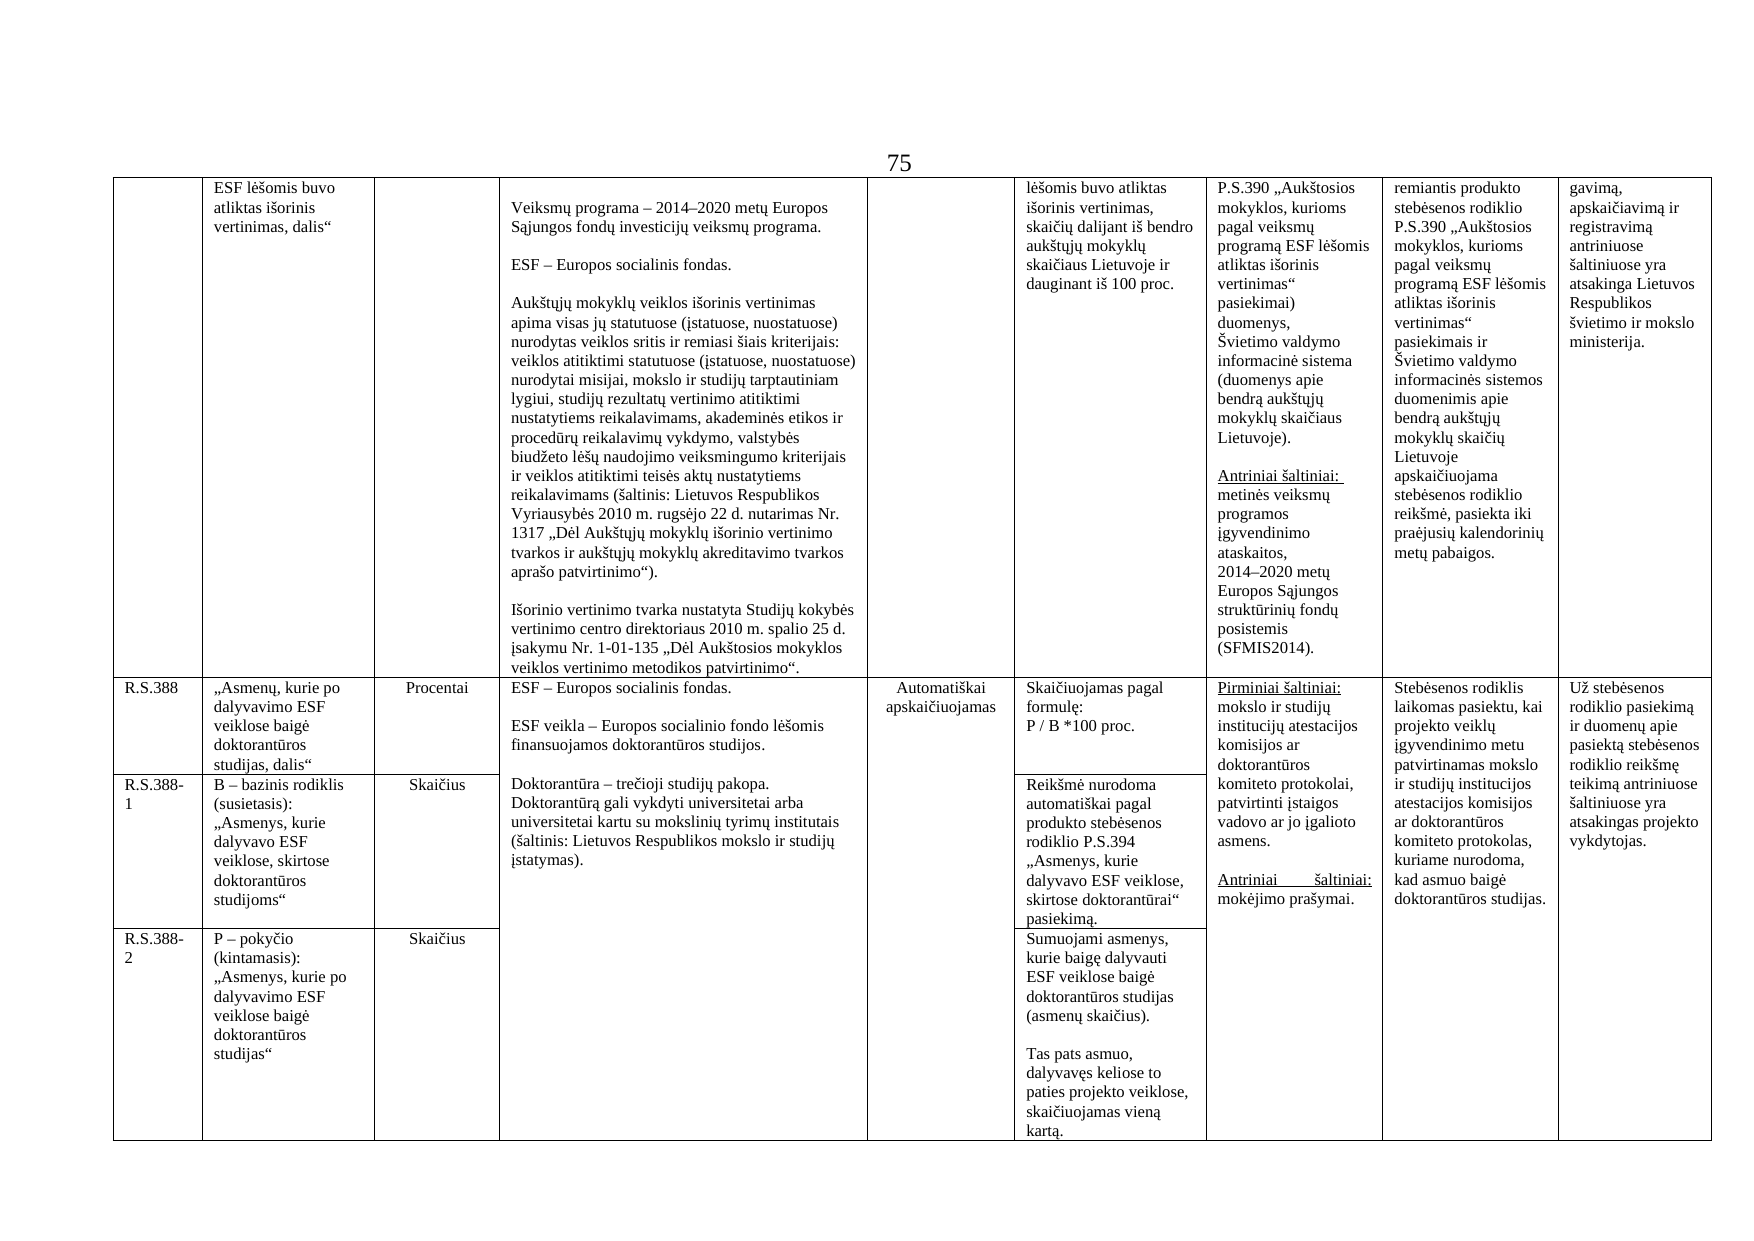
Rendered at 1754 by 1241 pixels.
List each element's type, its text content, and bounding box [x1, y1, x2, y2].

table_cell „Asmenų, kurie po dalyvavimo ESF veiklose baigė doktorantūros studijas, dalis“ [203, 678, 374, 773]
table_cell [114, 178, 202, 677]
table_cell ESF – Europos socialinis fondas. ESF veikla – Europos socialinio fondo lėšomis finansuojamos doktorantūros studijos. Doktorantūra – trečioji studijų pakopa. Doktorantūrą gali vykdyti universitetai arba universitetai kartu su mokslinių tyrimų institutais (šaltinis: Lietuvos Respublikos mokslo ir studijų įstatymas). [500, 678, 867, 1140]
table_cell R.S.388-2 [114, 929, 202, 1140]
table_cell Sumuojami asmenys, kurie baigę dalyvauti ESF veiklose baigė doktorantūros studijas (asmenų skaičius). Tas pats asmuo, dalyvavęs keliose to paties projekto veiklose, skaičiuojamas vieną kartą. [1015, 929, 1206, 1140]
table_cell lėšomis buvo atliktas išorinis vertinimas, skaičių dalijant iš bendro aukštųjų mokyklų skaičiaus Lietuvoje ir dauginant iš 100 proc. [1015, 178, 1206, 677]
table_cell gavimą, apskaičiavimą ir registravimą antriniuose šaltiniuose yra atsakinga Lietuvos Respublikos švietimo ir mokslo ministerija. [1559, 178, 1711, 677]
table_cell Skaičius [375, 929, 499, 1140]
table_cell P.S.390 „Aukštosios mokyklos, kurioms pagal veiksmų programą ESF lėšomis atliktas išorinis vertinimas“ pasiekimai) duomenys, Švietimo valdymo informacinė sistema (duomenys apie bendrą aukštųjų mokyklų skaičiaus Lietuvoje). Antriniai šaltiniai: metinės veiksmų programos įgyvendinimo ataskaitos, 2014–2020 metų Europos Sąjungos struktūrinių fondų posistemis (SFMIS2014). [1207, 178, 1382, 677]
table_cell Stebėsenos rodiklis laikomas pasiektu, kai projekto veiklų įgyvendinimo metu patvirtinamas mokslo ir studijų institucijos atestacijos komisijos ar doktorantūros komiteto protokolas, kuriame nurodoma, kad asmuo baigė doktorantūros studijas. [1383, 678, 1558, 1140]
table_cell ESF lėšomis buvo atliktas išorinis vertinimas, dalis“ [203, 178, 374, 677]
table_cell Veiksmų programa – 2014–2020 metų Europos Sąjungos fondų investicijų veiksmų programa. ESF – Europos socialinis fondas. Aukštųjų mokyklų veiklos išorinis vertinimas apima visas jų statutuose (įstatuose, nuostatuose) nurodytas veiklos sritis ir remiasi šiais kriterijais: veiklos atitiktimi statutuose (įstatuose, nuostatuose) nurodytai misijai, mokslo ir studijų tarptautiniam lygiui, studijų rezultatų vertinimo atitiktimi nustatytiems reikalavimams, akademinės etikos ir procedūrų reikalavimų vykdymo, valstybės biudžeto lėšų naudojimo veiksmingumo kriterijais ir veiklos atitiktimi teisės aktų nustatytiems reikalavimams (šaltinis: Lietuvos Respublikos Vyriausybės 2010 m. rugsėjo 22 d. nutarimas Nr. 1317 „Dėl Aukštųjų mokyklų išorinio vertinimo tvarkos ir aukštųjų mokyklų akreditavimo tvarkos aprašo patvirtinimo“). Išorinio vertinimo tvarka nustatyta Studijų kokybės vertinimo centro direktoriaus 2010 m. spalio 25 d. įsakymu Nr. 1-01-135 „Dėl Aukštosios mokyklos veiklos vertinimo metodikos patvirtinimo“. [500, 178, 867, 677]
table_cell [868, 178, 1014, 677]
table_cell Skaičius [375, 775, 499, 928]
table_cell Pirminiai šaltiniai: mokslo ir studijų institucijų atestacijos komisijos ar doktorantūros komiteto protokolai, patvirtinti įstaigos vadovo ar jo įgalioto asmens. Antriniai šaltiniai: mokėjimo prašymai. [1207, 678, 1382, 1140]
table_cell [375, 178, 499, 677]
table_cell Automatiškai apskaičiuojamas [868, 678, 1014, 1140]
table_cell Skaičiuojamas pagal formulę: P / B *100 proc. [1015, 678, 1206, 773]
table_cell Reikšmė nurodoma automatiškai pagal produkto stebėsenos rodiklio P.S.394 „Asmenys, kurie dalyvavo ESF veiklose, skirtose doktorantūrai“ pasiekimą. [1015, 775, 1206, 928]
table_cell B – bazinis rodiklis (susietasis): „Asmenys, kurie dalyvavo ESF veiklose, skirtose doktorantūros studijoms“ [203, 775, 374, 928]
table_cell Procentai [375, 678, 499, 773]
table_cell R.S.388-1 [114, 775, 202, 928]
table_cell R.S.388 [114, 678, 202, 773]
table_cell remiantis produkto stebėsenos rodiklio P.S.390 „Aukštosios mokyklos, kurioms pagal veiksmų programą ESF lėšomis atliktas išorinis vertinimas“ pasiekimais ir Švietimo valdymo informacinės sistemos duomenimis apie bendrą aukštųjų mokyklų skaičių Lietuvoje apskaičiuojama stebėsenos rodiklio reikšmė, pasiekta iki praėjusių kalendorinių metų pabaigos. [1383, 178, 1558, 677]
table_cell P – pokyčio (kintamasis): „Asmenys, kurie po dalyvavimo ESF veiklose baigė doktorantūros studijas“ [203, 929, 374, 1140]
table_cell Už stebėsenos rodiklio pasiekimą ir duomenų apie pasiektą stebėsenos rodiklio reikšmę teikimą antriniuose šaltiniuose yra atsakingas projekto vykdytojas. [1559, 678, 1711, 1140]
